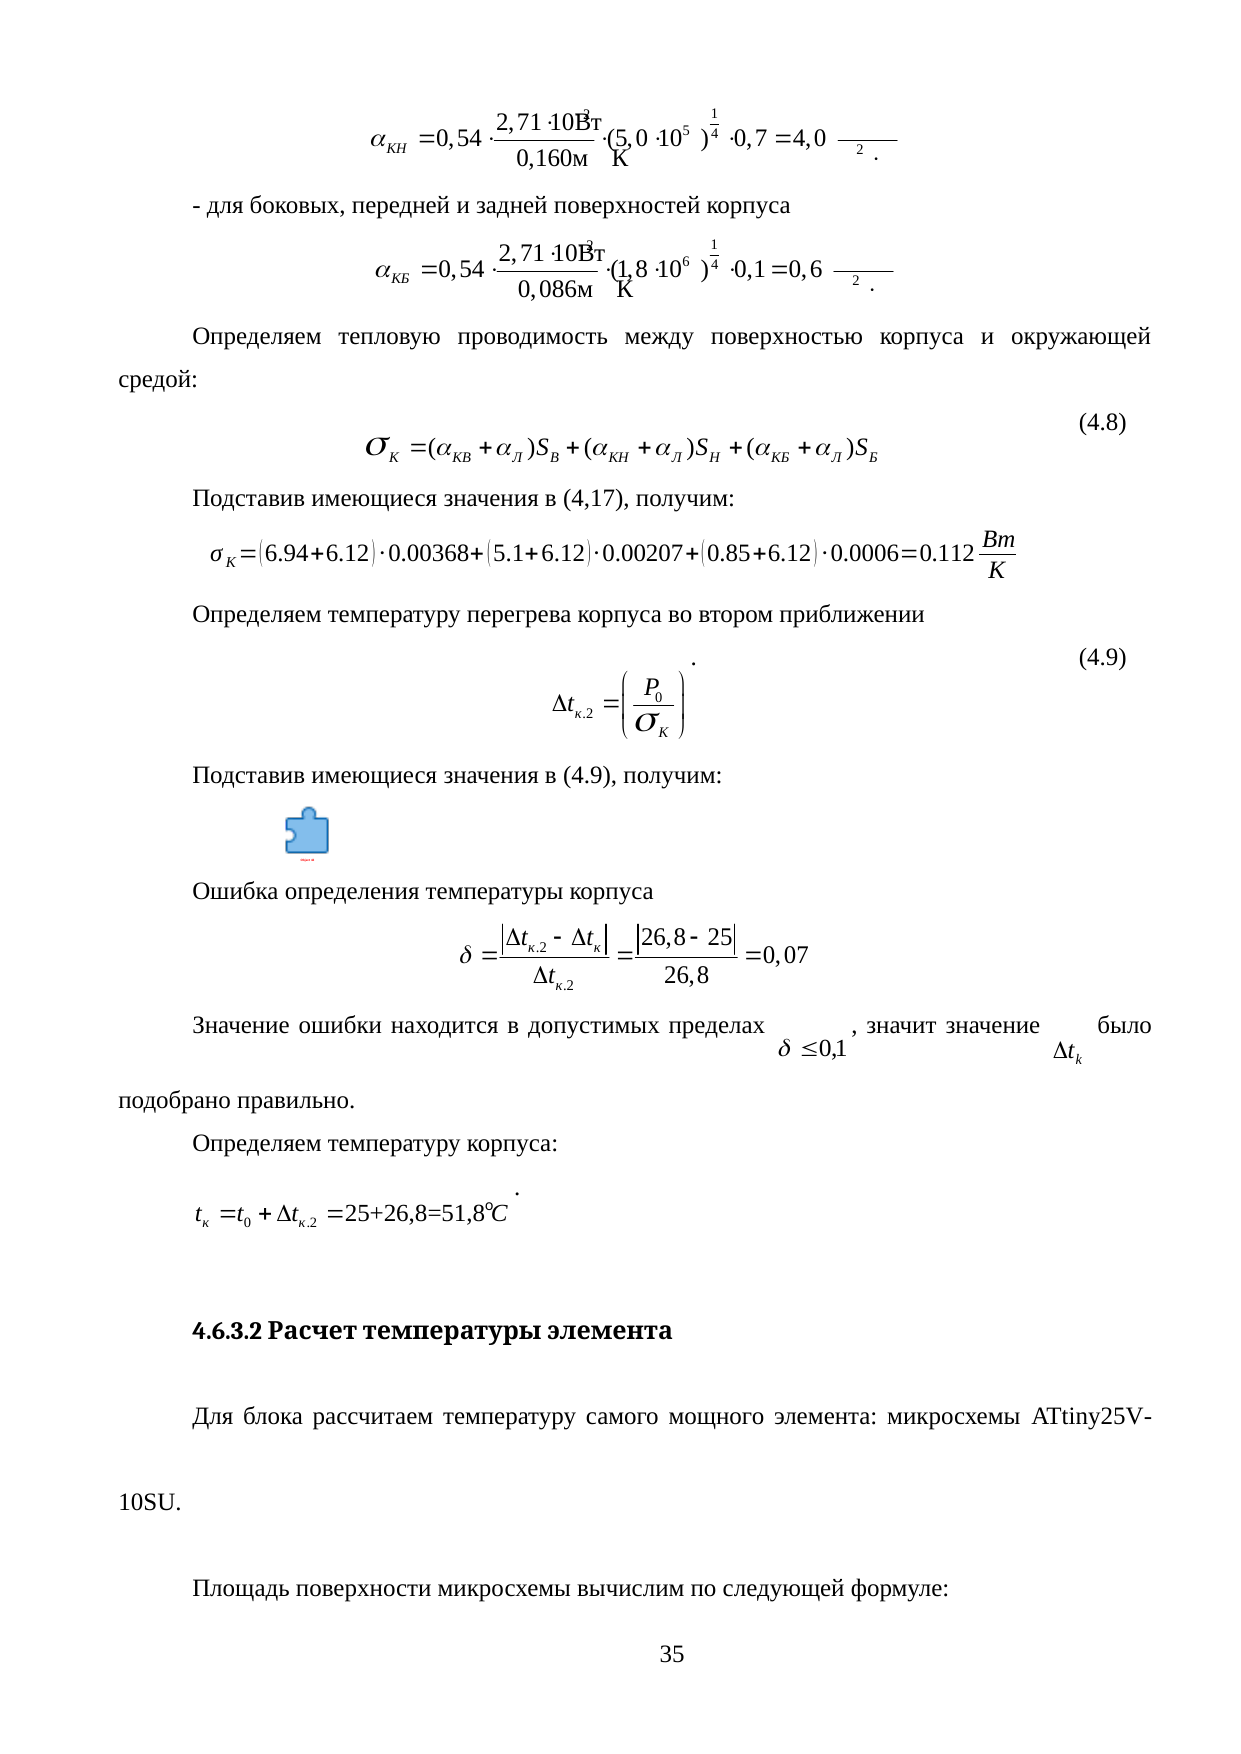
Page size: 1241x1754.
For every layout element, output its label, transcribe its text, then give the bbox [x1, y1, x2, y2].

text Подставив имеющиеся значения в (4.9), получим: [118, 760, 1152, 788]
text Значение ошибки находится в допустимых пределах , значит значение было подобрано правильно. [118, 1010, 1152, 1114]
text Площадь поверхности микросхемы вычислим по следующей формуле: [118, 1545, 1152, 1602]
text - для боковых, передней и задней поверхностей корпуса [118, 190, 1152, 219]
text 4.6.3.2 Расчет температуры элемента [118, 1317, 1152, 1345]
text Для блока рассчитаем температуру самого мощного элемента: микросхемы ATtiny25V-10SU. [118, 1372, 1152, 1516]
text . [118, 1172, 1152, 1234]
text Определяем температуру корпуса: [118, 1128, 1152, 1157]
text Определяем температуру перегрева корпуса во втором приближении [118, 599, 1152, 628]
text . (4.9) [118, 642, 1152, 745]
text Ошибка определения температуры корпуса [118, 876, 1152, 905]
text Определяем тепловую проводимость между поверхностью корпуса и окружающей средой: [118, 321, 1152, 393]
text Подставив имеющиеся значения в (4,17), получим: [118, 483, 1152, 511]
text (4.8) [118, 407, 1152, 468]
